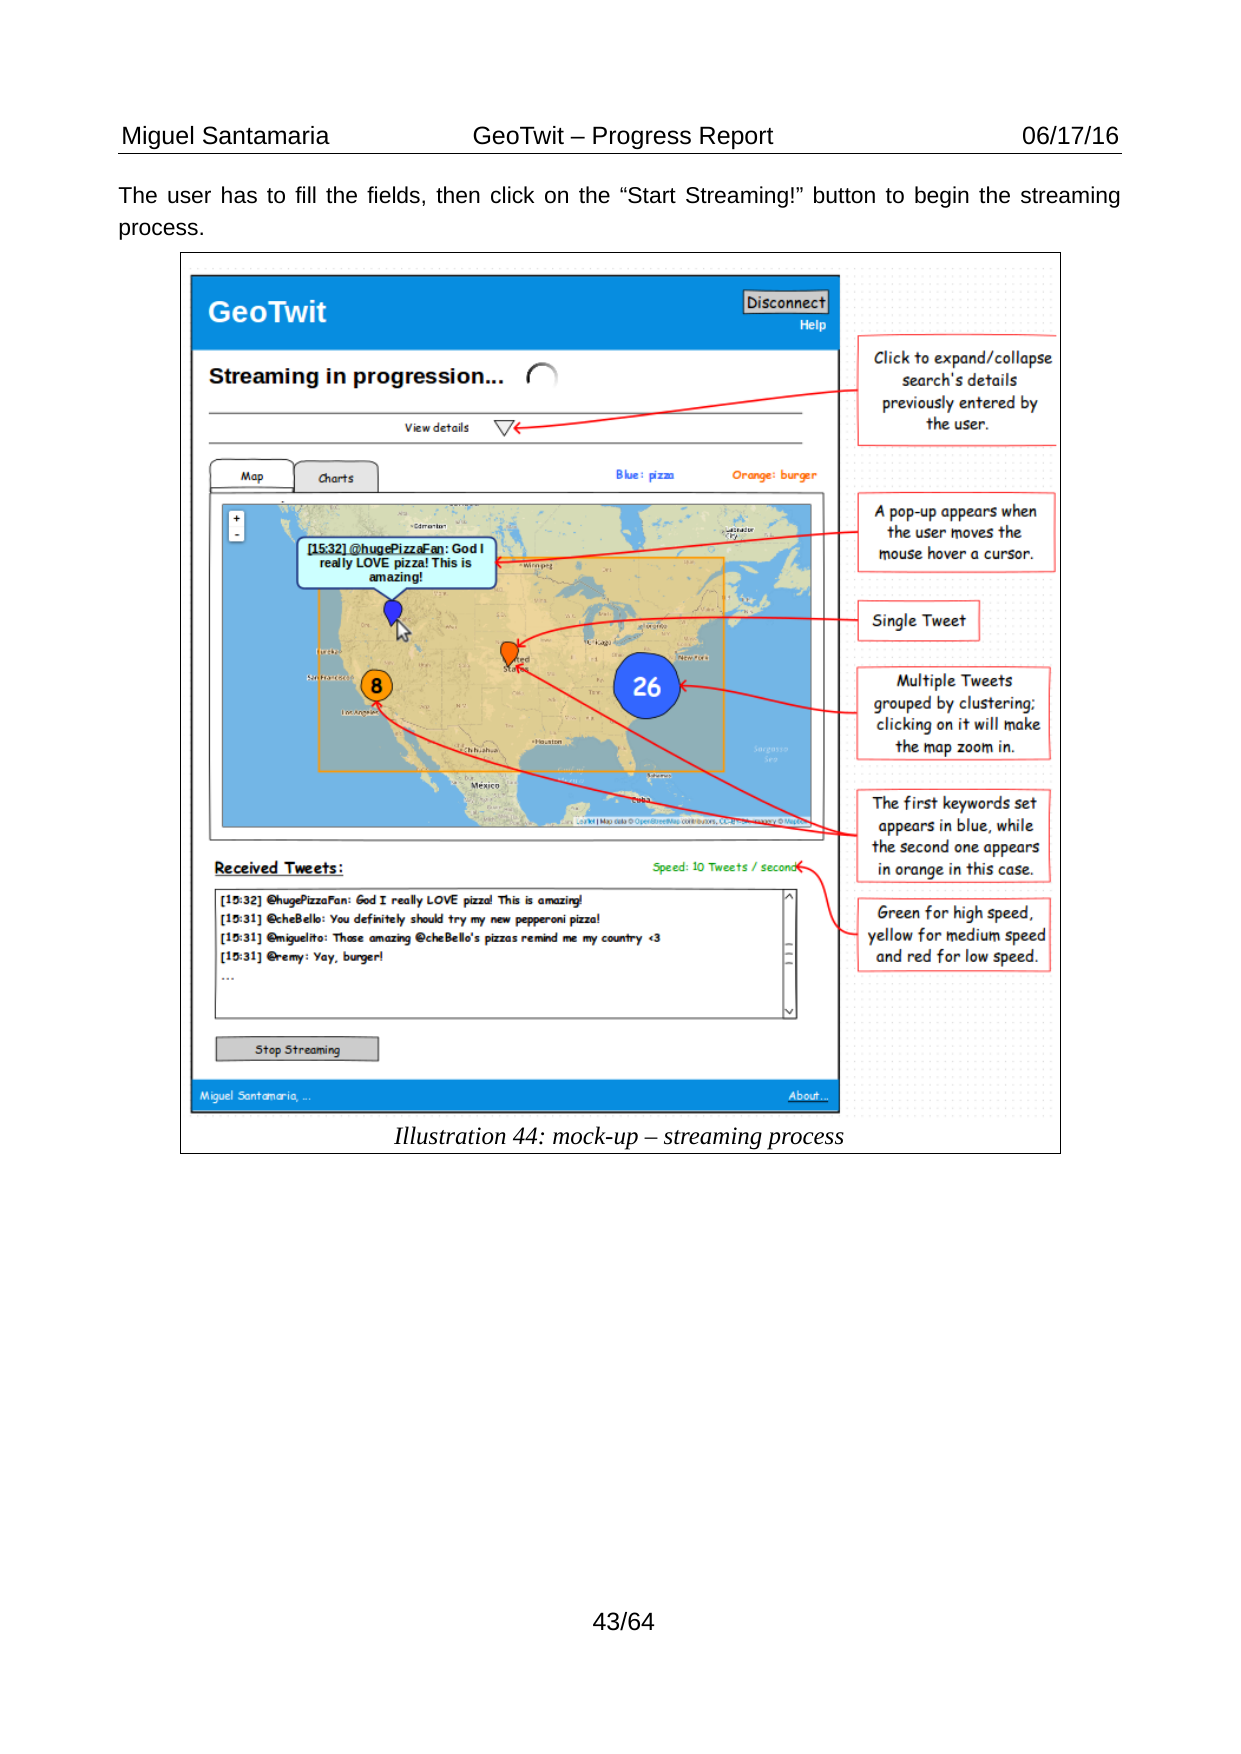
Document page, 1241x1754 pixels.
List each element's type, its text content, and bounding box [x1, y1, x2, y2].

text [181, 253, 1060, 1153]
text The user has to fill the fields, then click on the “Start Streaming!” button to begin the streaming process. [118, 182, 1122, 240]
text Illustration 44: mock-up – streaming process [183, 1121, 1057, 1150]
picture [183, 267, 1057, 1121]
